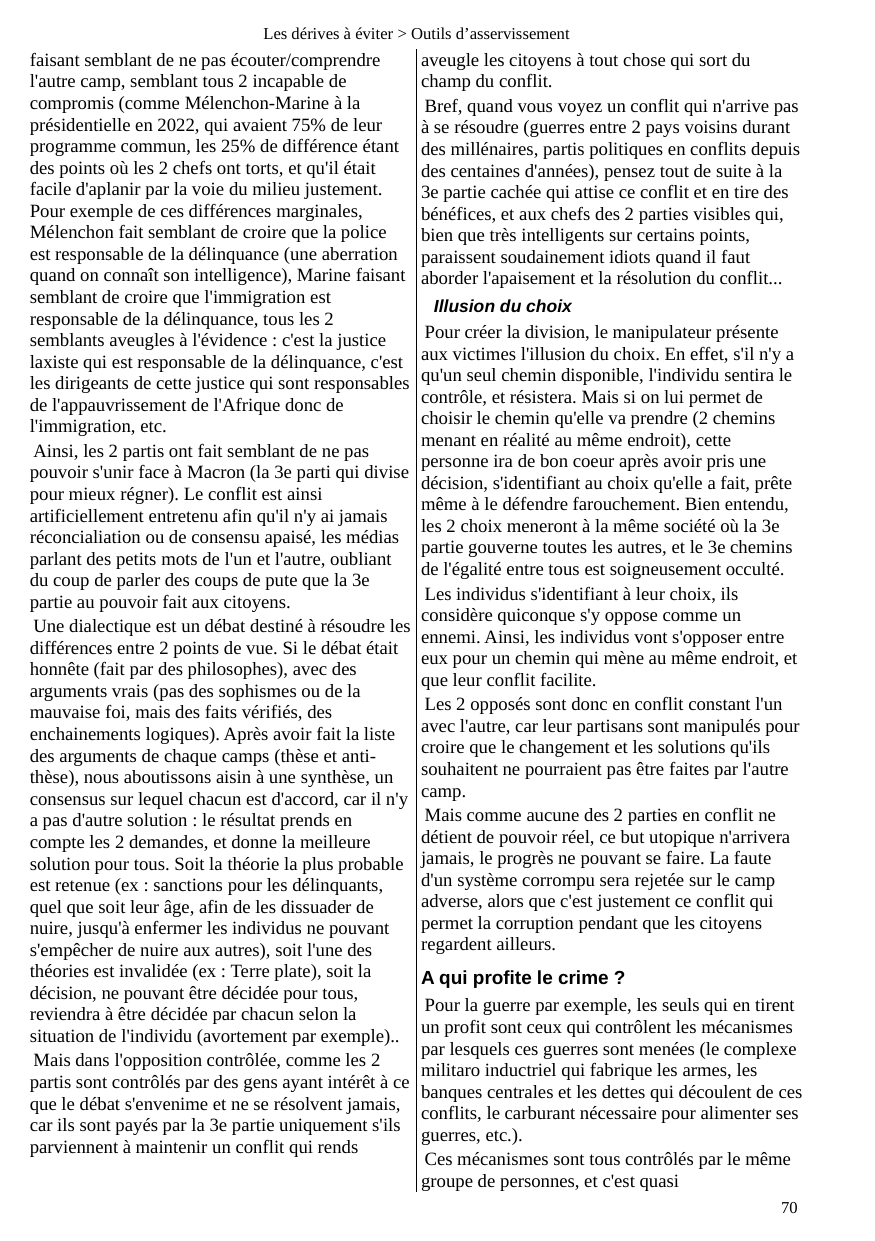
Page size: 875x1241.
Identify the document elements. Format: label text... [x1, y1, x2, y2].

text Mais dans l'opposition contrôlée, comme les 2 partis sont contrôlés par des gens ayant intérêt à ce que le débat s'envenime et ne se résolvent jamais, car ils sont payés par la 3e partie uniquement s'ils parviennent à maintenir un conflit qui rends [29, 1049, 412, 1157]
text Mais comme aucune des 2 parties en conflit ne détient de pouvoir réel, ce but utopique n'arrivera jamais, le progrès ne pouvant se faire. La faute d'un système corrompu sera rejetée sur le camp adverse, alors que c'est justement ce conflit qui permet la corruption pendant que les citoyens regardent ailleurs. [421, 804, 803, 955]
subtitle Illusion du choix [434, 296, 803, 317]
subtitle A qui profite le crime ? [421, 967, 803, 988]
text Ainsi, les 2 partis ont fait semblant de ne pas pouvoir s'unir face à Macron (la 3e parti qui divise pour mieux régner). Le conflit est ainsi artificiellement entretenu afin qu'il n'y ai jamais réconcialiation ou de consensu apaisé, les médias parlant des petits mots de l'un et l'autre, oubliant du coup de parler des coups de pute que la 3e partie au pouvoir fait aux citoyens. [29, 440, 412, 612]
text aveugle les citoyens à tout chose qui sort du champ du conflit. [421, 49, 803, 92]
text Bref, quand vous voyez un conflit qui n'arrive pas à se résoudre (guerres entre 2 pays voisins durant des millénaires, partis politiques en conflits depuis des centaines d'années), pensez tout de suite à la 3e partie cachée qui attise ce conflit et en tire des bénéfices, et aux chefs des 2 parties visibles qui, bien que très intelligents sur certains points, paraissent soudainement idiots quand il faut aborder l'apaisement et la résolution du conflit... [421, 95, 803, 289]
text Les individus s'identifiant à leur choix, ils considère quiconque s'y oppose comme un ennemi. Ainsi, les individus vont s'opposer entre eux pour un chemin qui mène au même endroit, et que leur conflit facilite. [421, 582, 803, 690]
text Pour créer la division, le manipulateur présente aux victimes l'illusion du choix. En effet, s'il n'y a qu'un seul chemin disponible, l'individu sentira le contrôle, et résistera. Mais si on lui permet de choisir le chemin qu'elle va prendre (2 chemins menant en réalité au même endroit), cette personne ira de bon coeur après avoir pris une décision, s'identifiant au choix qu'elle a fait, prête même à le défendre farouchement. Bien entendu, les 2 choix meneront à la même société où la 3e partie gouverne toutes les autres, et le 3e chemins de l'égalité entre tous est soigneusement occulté. [421, 321, 803, 579]
text faisant semblant de ne pas écouter/comprendre l'autre camp, semblant tous 2 incapable de compromis (comme Mélenchon-Marine à la présidentielle en 2022, qui avaient 75% de leur programme commun, les 25% de différence étant des points où les 2 chefs ont torts, et qu'il était facile d'aplanir par la voie du milieu justement. Pour exemple de ces différences marginales, Mélenchon fait semblant de croire que la police est responsable de la délinquance (une aberration quand on connaît son intelligence), Marine faisant semblant de croire que l'immigration est responsable de la délinquance, tous les 2 semblants aveugles à l'évidence : c'est la justice laxiste qui est responsable de la délinquance, c'est les dirigeants de cette justice qui sont responsables de l'appauvrissement de l'Afrique donc de l'immigration, etc. [29, 49, 412, 437]
text Les 2 opposés sont donc en conflit constant l'un avec l'autre, car leur partisans sont manipulés pour croire que le changement et les solutions qu'ils souhaitent ne pourraient pas être faites par l'autre camp. [421, 693, 803, 801]
text Une dialectique est un débat destiné à résoudre les différences entre 2 points de vue. Si le débat était honnête (fait par des philosophes), avec des arguments vrais (pas des sophismes ou de la mauvaise foi, mais des faits vérifiés, des enchainements logiques). Après avoir fait la liste des arguments de chaque camps (thèse et anti-thèse), nous aboutissons aisin à une synthèse, un consensus sur lequel chacun est d'accord, car il n'y a pas d'autre solution : le résultat prends en compte les 2 demandes, et donne la meilleure solution pour tous. Soit la théorie la plus probable est retenue (ex : sanctions pour les délinquants, quel que soit leur âge, afin de les dissuader de nuire, jusqu'à enfermer les individus ne pouvant s'empêcher de nuire aux autres), soit l'une des théories est invalidée (ex : Terre plate), soit la décision, ne pouvant être décidée pour tous, reviendra à être décidée par chacun selon la situation de l'individu (avortement par exemple).. [29, 615, 412, 1046]
text Ces mécanismes sont tous contrôlés par le même groupe de personnes, et c'est quasi [421, 1148, 803, 1191]
text Pour la guerre par exemple, les seuls qui en tirent un profit sont ceux qui contrôlent les mécanismes par lesquels ces guerres sont menées (le complexe militaro inductriel qui fabrique les armes, les banques centrales et les dettes qui découlent de ces conflits, le carburant nécessaire pour alimenter ses guerres, etc.). [421, 994, 803, 1145]
